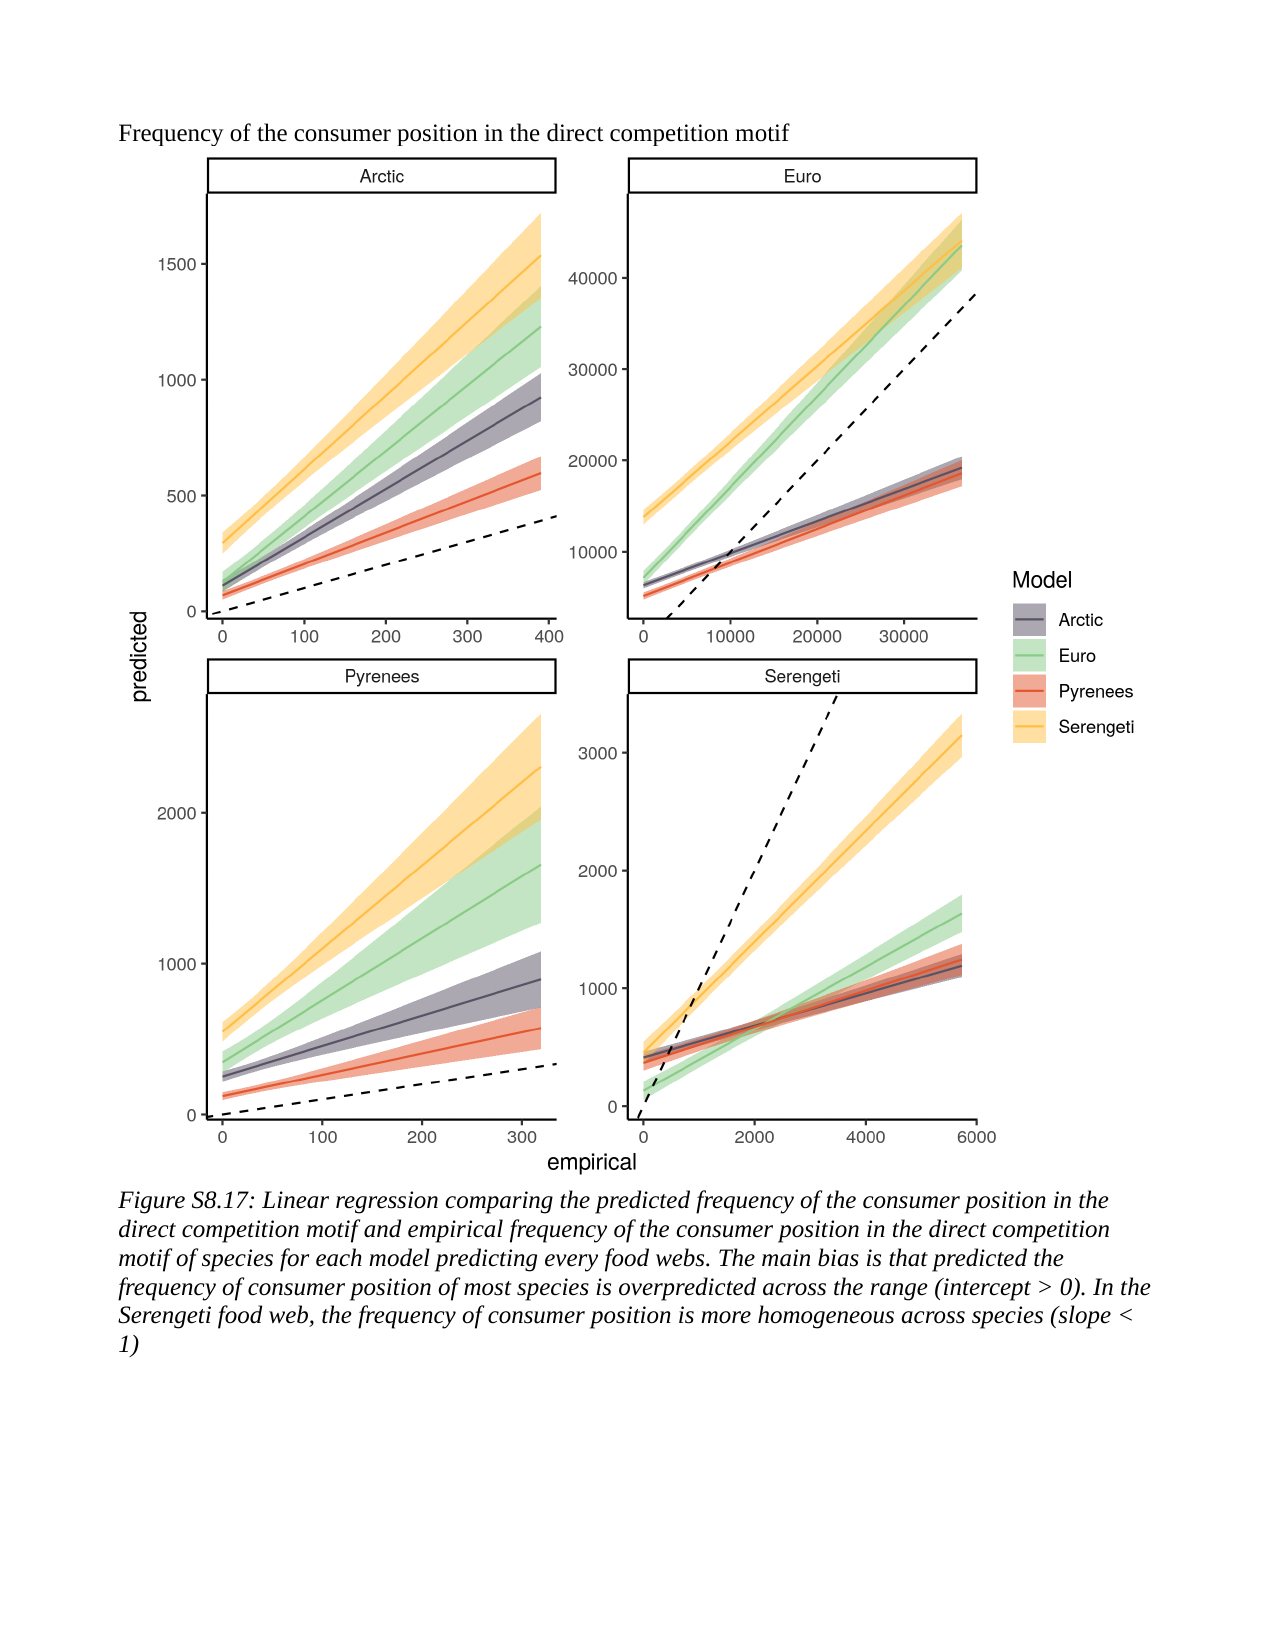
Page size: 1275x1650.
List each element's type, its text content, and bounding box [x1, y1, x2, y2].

picture [118, 146, 1157, 1186]
text Figure S8.17: Linear regression comparing the predicted frequency of the consumer position in the direct competition motif and empirical frequency of the consumer position in the direct competition motif of species for each model predicting every food webs. The main bias is that predicted the frequency of consumer position of most species is overpredicted across the range (intercept > 0). In the Serengeti food web, the frequency of consumer position is more homogeneous across species (slope < 1) [118, 1186, 1157, 1358]
text Frequency of the consumer position in the direct competition motif [118, 118, 1157, 146]
